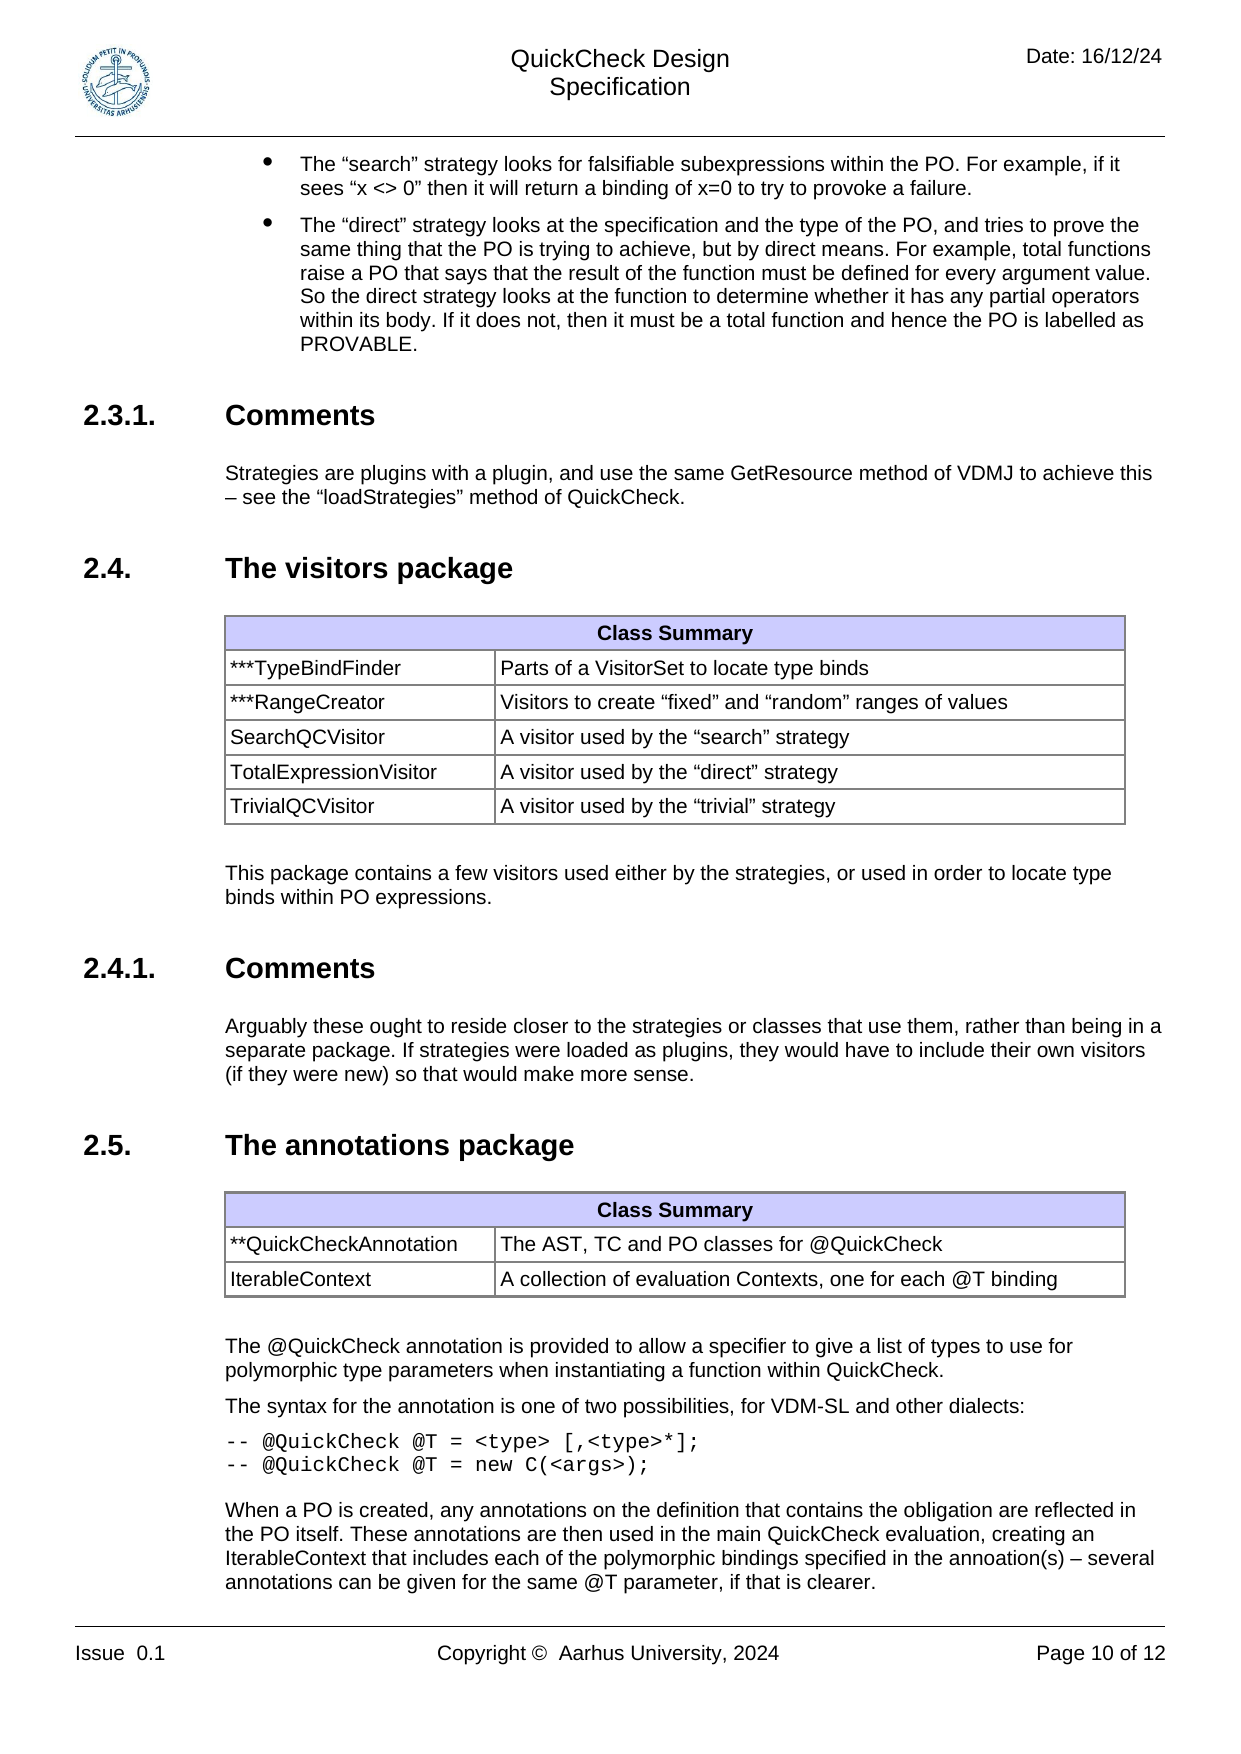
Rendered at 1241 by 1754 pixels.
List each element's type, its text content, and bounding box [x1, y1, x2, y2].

table_cell TrivialQCVisitor [226, 790, 494, 823]
table_cell Visitors to create “fixed” and “random” ranges of values [496, 686, 1124, 719]
table_header Class Summary [226, 617, 1124, 649]
table_cell A visitor used by the “trivial” strategy [496, 790, 1124, 823]
text When a PO is created, any annotations on the definition that contains the obligation are reflected in the PO itself. These annotations are then used in the main QuickCheck evaluation, creating an IterableContext that includes each of the polymorphic bindings specified in the annoation(s) – several annotations can be given for the same @T parameter, if that is clearer. [225, 1498, 1165, 1594]
table_cell A collection of evaluation Contexts, one for each @T binding [496, 1263, 1124, 1295]
table_cell A visitor used by the “search” strategy [496, 721, 1124, 753]
text This package contains a few visitors used either by the strategies, or used in order to locate type binds within PO expressions. [225, 861, 1165, 909]
text Arguably these ought to reside closer to the strategies or classes that use them, rather than being in a separate package. If strategies were loaded as plugins, they would have to include their own visitors (if they were new) so that would make more sense. [225, 1014, 1165, 1086]
table_cell SearchQCVisitor [226, 721, 494, 753]
subtitle The visitors package [75, 552, 1165, 585]
text Strategies are plugins with a plugin, and use the same GetResource method of VDMJ to achieve this – see the “loadStrategies” method of QuickCheck. [225, 462, 1165, 509]
text The @QuickCheck annotation is provided to allow a specifier to give a list of types to use for polymorphic type parameters when instantiating a function within QuickCheck. [225, 1334, 1165, 1382]
table_cell TotalExpressionVisitor [226, 756, 494, 788]
text The syntax for the annotation is one of two possibilities, for VDM-SL and other dialects: [225, 1394, 1165, 1418]
text -- @QuickCheck @T = new C(<args>); [225, 1453, 1165, 1476]
table_cell Parts of a VisitorSet to locate type binds [496, 651, 1124, 684]
table_header Class Summary [226, 1194, 1124, 1226]
subtitle Comments [75, 952, 1165, 984]
table_cell A visitor used by the “direct” strategy [496, 756, 1124, 788]
subtitle Comments [75, 399, 1165, 432]
picture [78, 44, 153, 120]
table_cell ***RangeCreator [226, 686, 494, 719]
list The “search” strategy looks for falsifiable subexpressions within the PO. For example, if it sees “x <> 0” then it will return a binding of x=0 to try to provoke a failure. [262, 152, 1165, 200]
table_cell IterableContext [226, 1263, 494, 1295]
text -- @QuickCheck @T = <type> [,<type>*]; [225, 1431, 1165, 1453]
list The “direct” strategy looks at the specification and the type of the PO, and tries to prove the same thing that the PO is trying to achieve, but by direct means. For example, total functions raise a PO that says that the result of the function must be defined for every argument value. So the direct strategy looks at the function to determine whether it has any partial operators within its body. If it does not, then it must be a total function and hence the PO is labelled as PROVABLE. [262, 213, 1165, 357]
subtitle The annotations package [75, 1129, 1165, 1161]
table_cell **QuickCheckAnnotation [226, 1228, 494, 1261]
table_cell The AST, TC and PO classes for @QuickCheck [496, 1228, 1124, 1261]
table_cell ***TypeBindFinder [226, 651, 494, 684]
